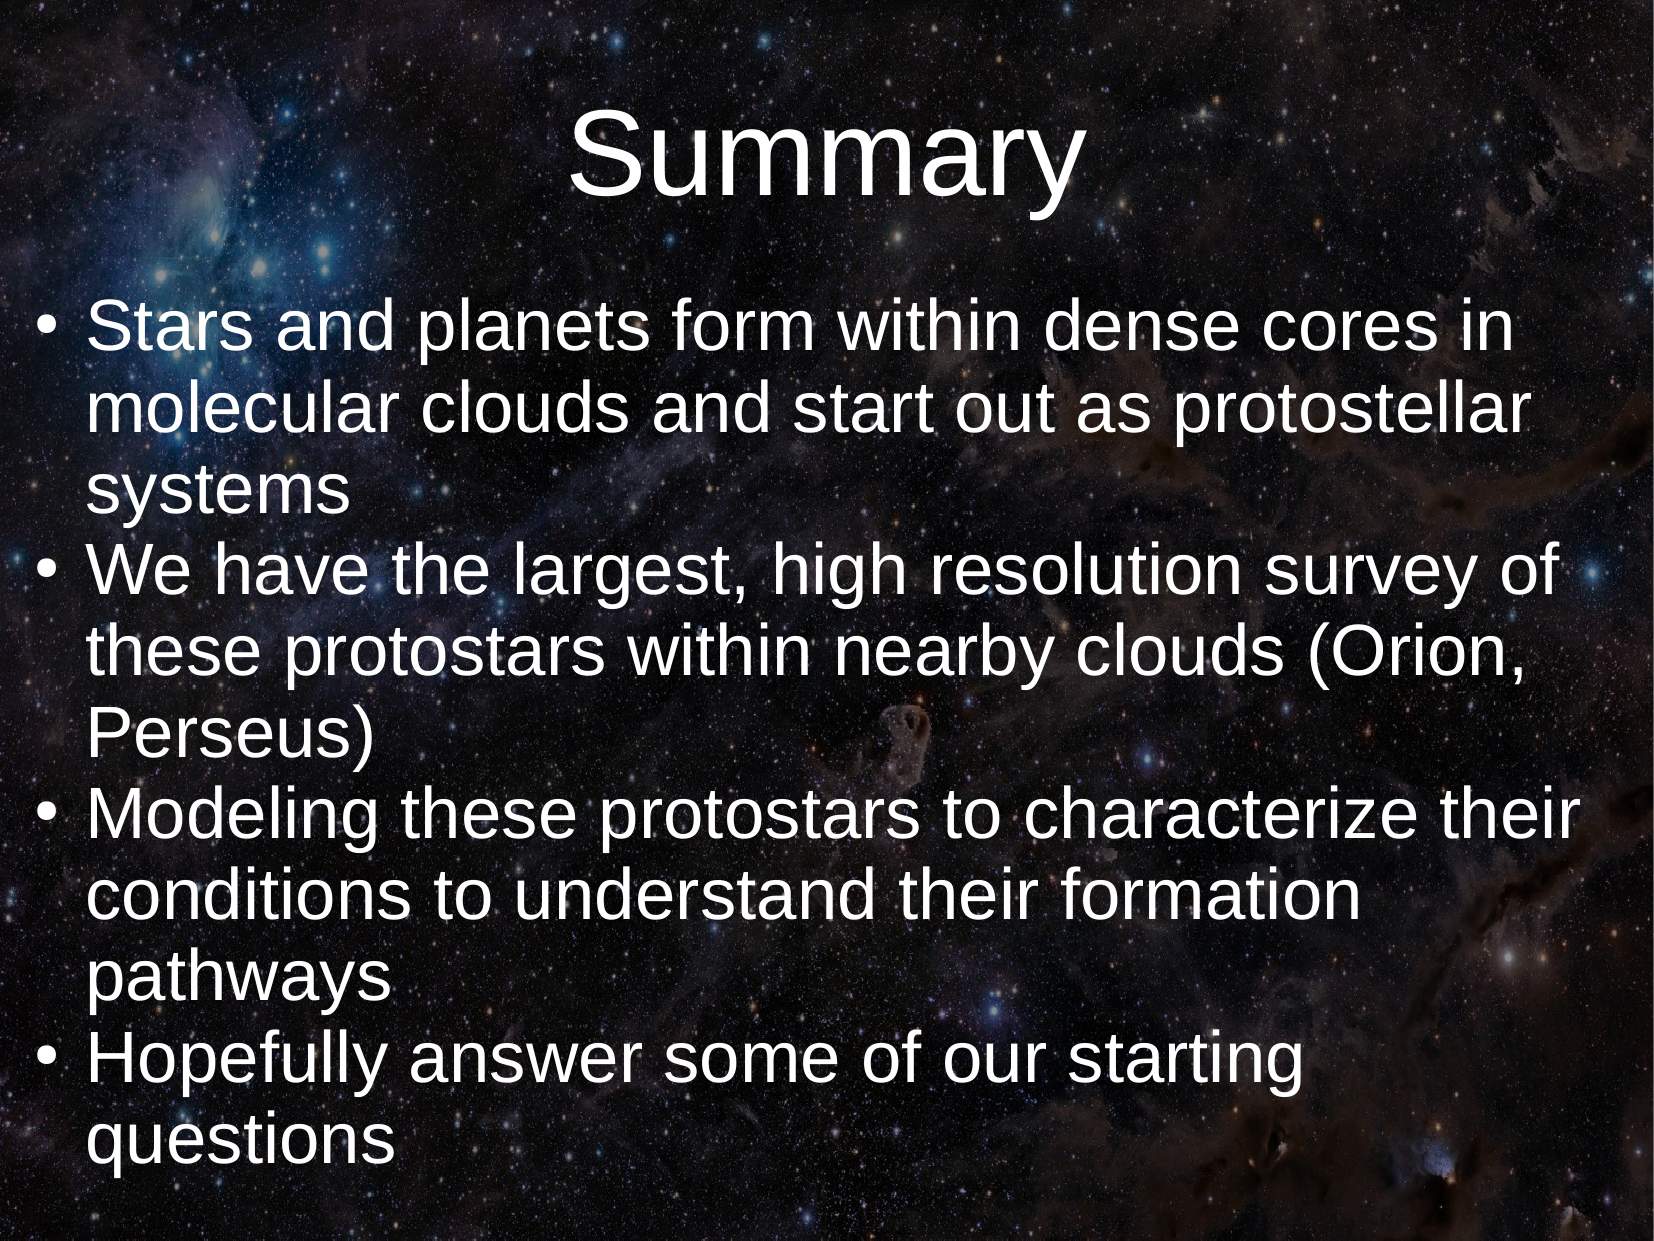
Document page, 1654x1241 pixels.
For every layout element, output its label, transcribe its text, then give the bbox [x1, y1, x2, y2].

list Stars and planets form within dense cores in molecular clouds and start out as protostellar systems We have the largest, high resolution survey of these protostars within nearby clouds (Orion, Perseus) Modeling these protostars to characterize their conditions to understand their formation pathways Hopefully answer some of our starting questions [16, 285, 1637, 1186]
title Summary [82, 49, 1571, 257]
picture [0, 0, 1654, 1241]
